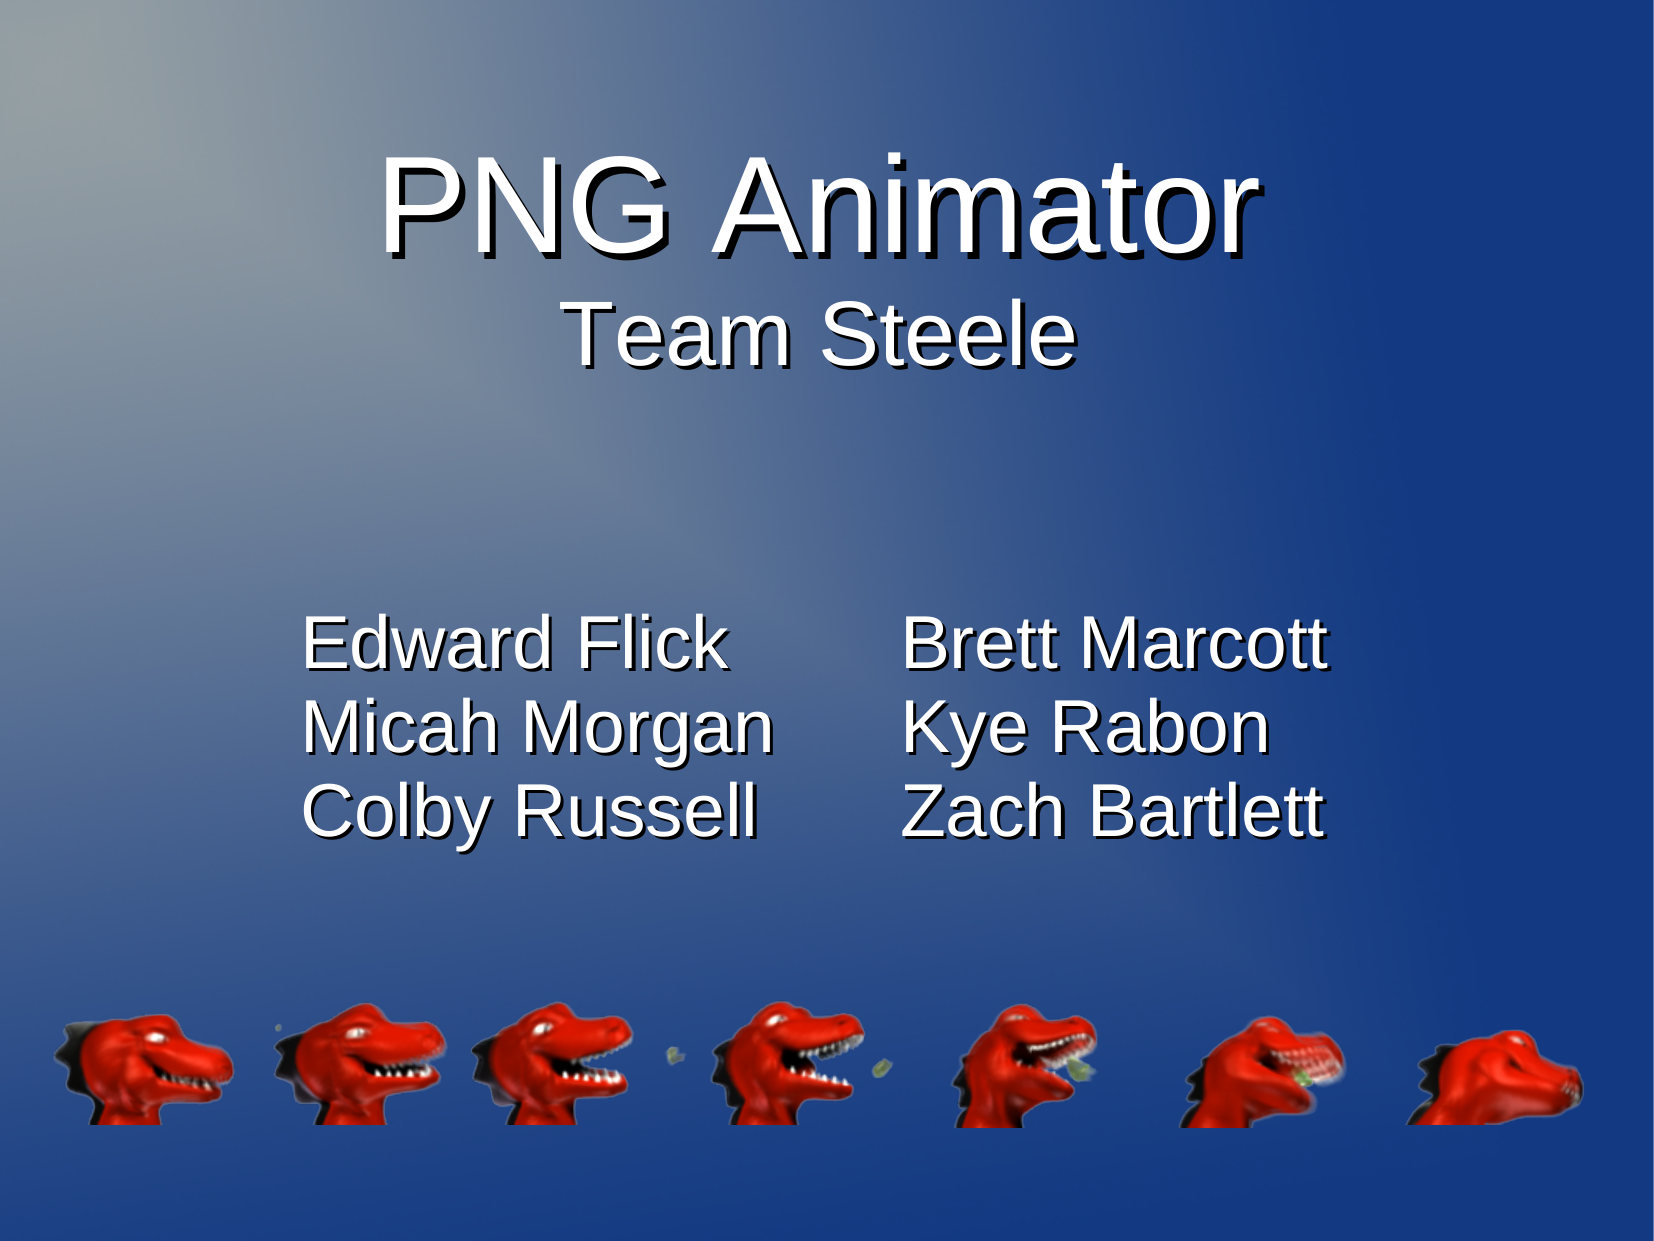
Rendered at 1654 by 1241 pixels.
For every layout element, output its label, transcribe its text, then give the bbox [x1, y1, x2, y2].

title Edward Flick Brett Marcott Micah Morgan Kye Rabon Colby Russell Zach Bartlett [300, 600, 1613, 852]
title PNG Animator Team Steele [75, 128, 1563, 385]
picture [0, 0, 1654, 1241]
